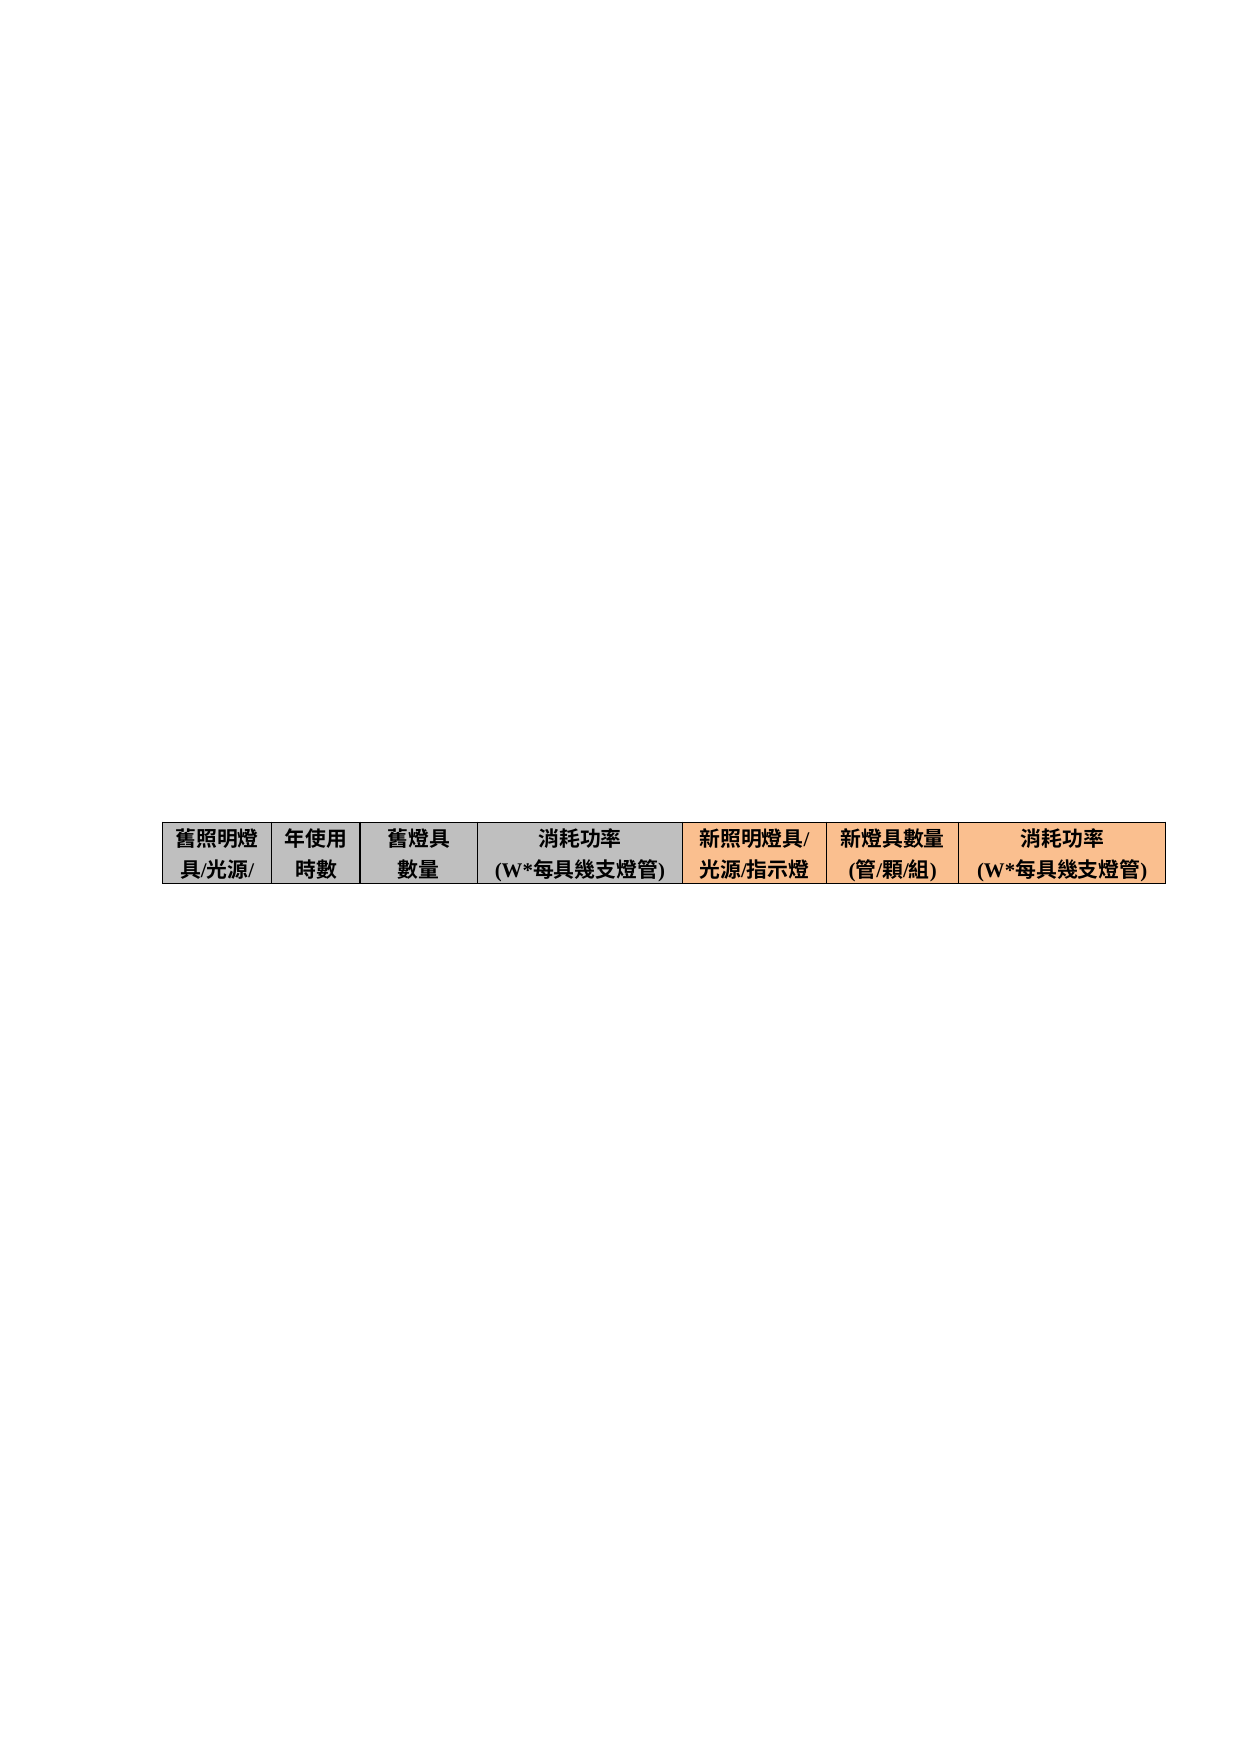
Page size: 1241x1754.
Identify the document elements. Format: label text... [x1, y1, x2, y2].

table_header 新照明燈具/光源/指示燈 [683, 823, 826, 883]
table_header 舊燈具 數量 [361, 823, 477, 883]
table_header 年使用 時數 [272, 823, 359, 883]
table_header 舊照明燈具/光源/ [163, 823, 271, 883]
table_header 消耗功率 (W*每具幾支燈管) [959, 823, 1165, 883]
table_header 新燈具數量 (管/顆/組) [827, 823, 958, 883]
table_header 消耗功率 (W*每具幾支燈管) [478, 823, 682, 883]
